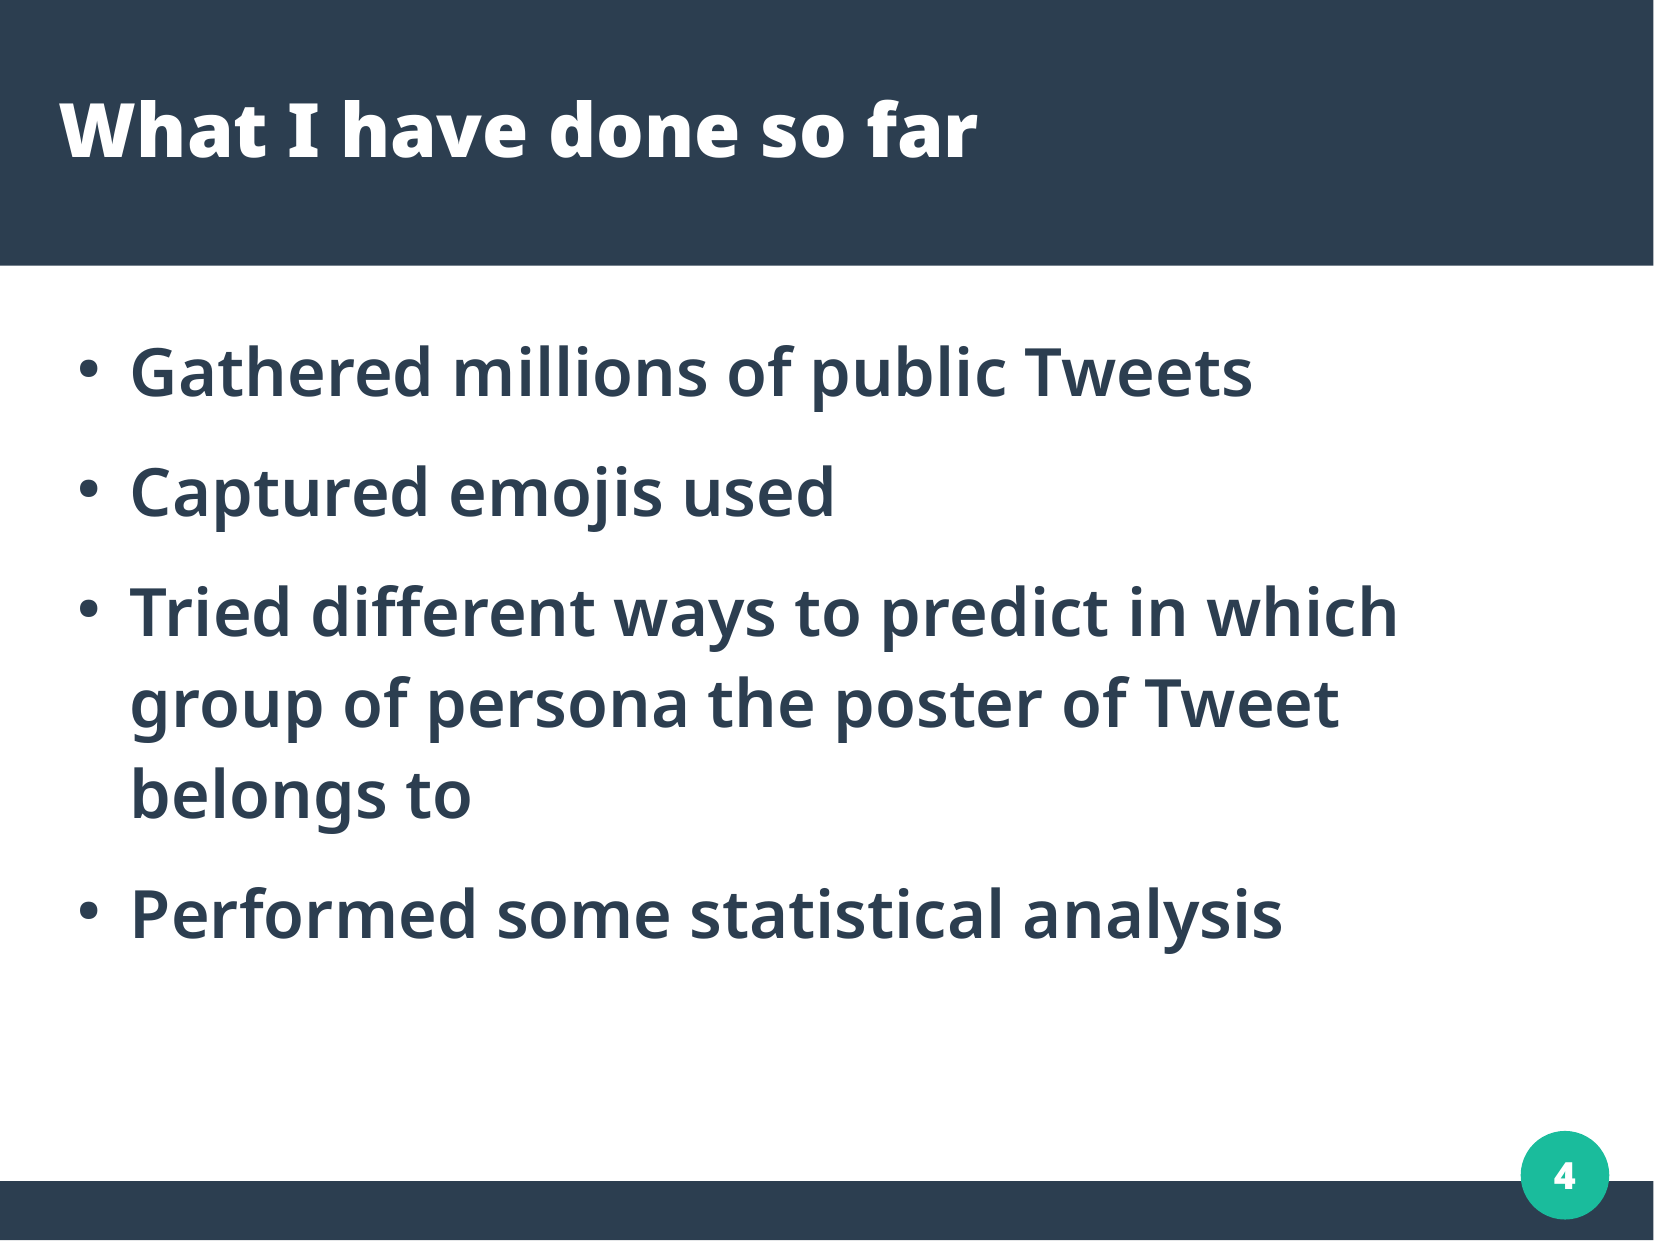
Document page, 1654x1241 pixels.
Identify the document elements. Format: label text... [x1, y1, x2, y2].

list Gathered millions of public Tweets Captured emojis used Tried different ways to predict in which group of persona the poster of Tweet belongs to Performed some statistical analysis [59, 324, 1595, 1152]
title What I have done so far [59, 49, 1595, 207]
